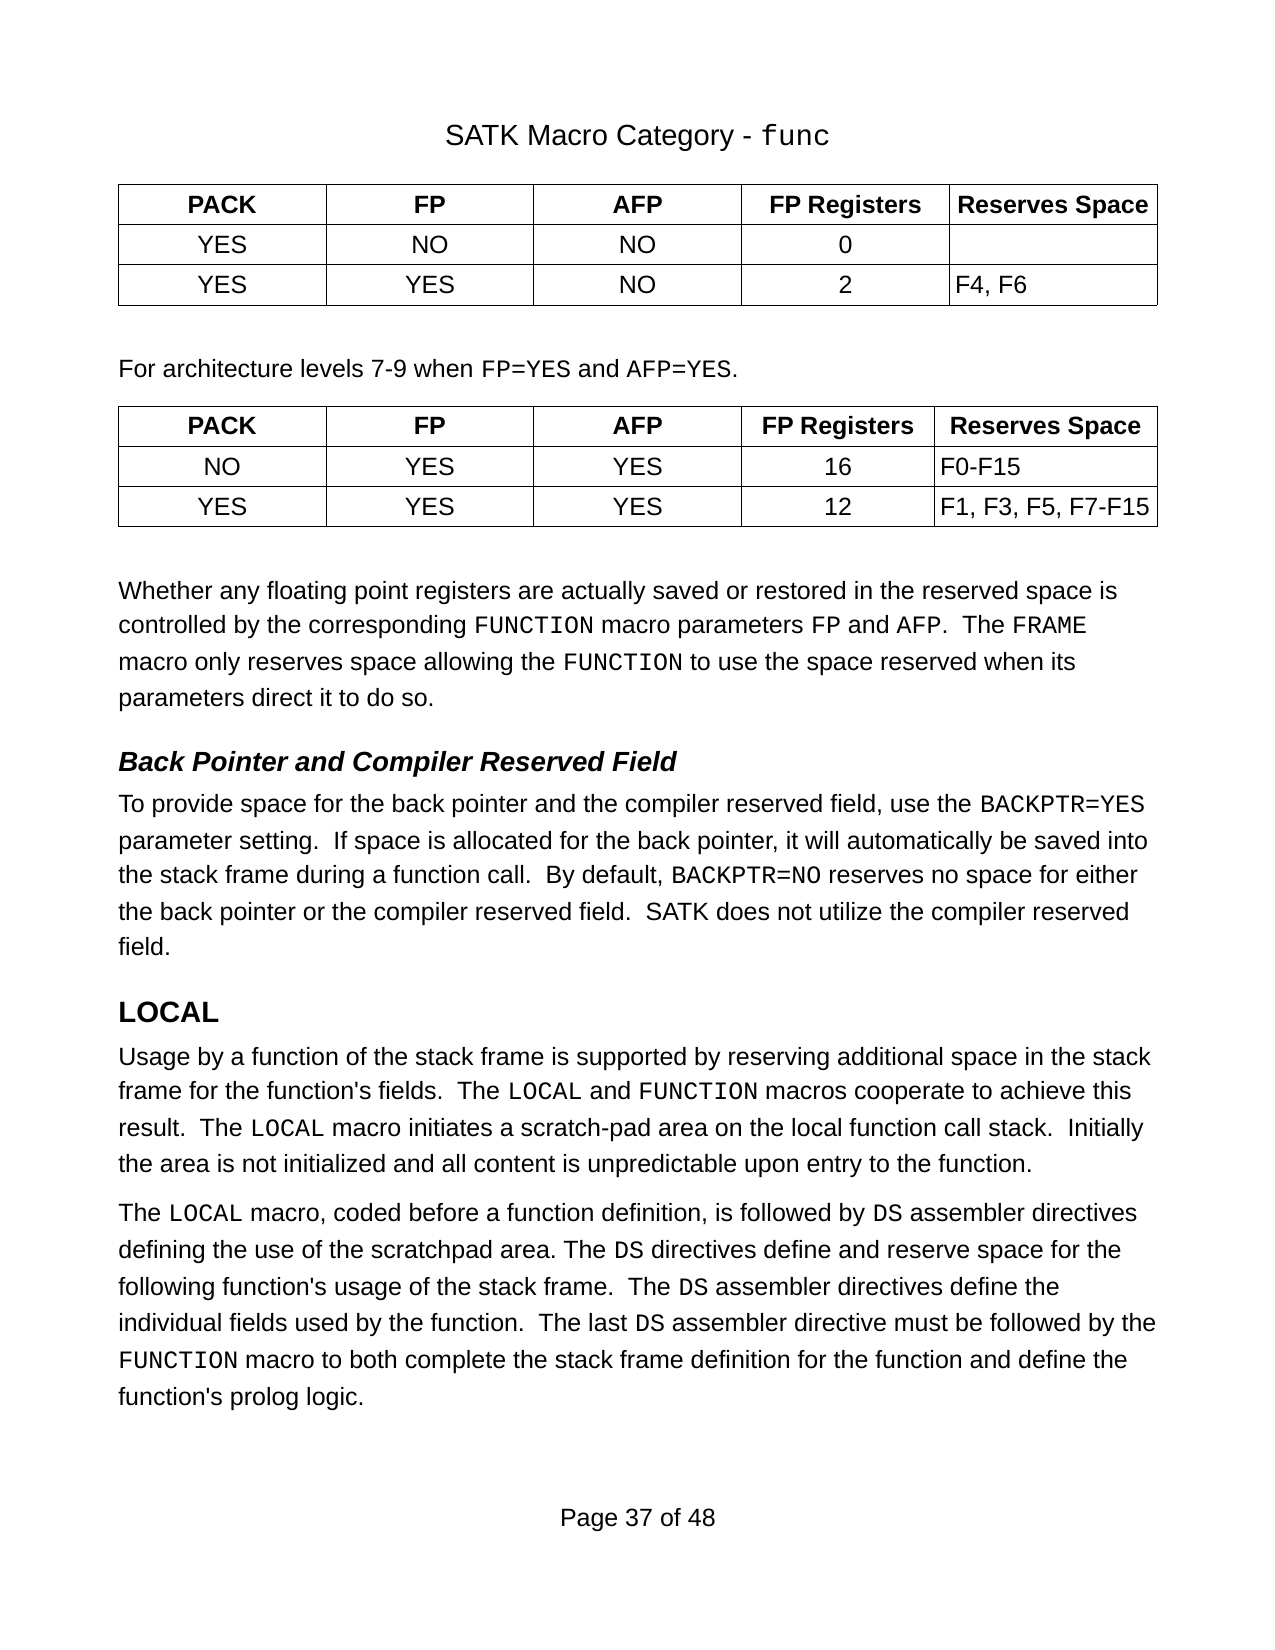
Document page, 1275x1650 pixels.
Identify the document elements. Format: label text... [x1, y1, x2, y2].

table_cell NO [119, 447, 326, 486]
subtitle LOCAL [118, 995, 1157, 1029]
table_cell 0 [742, 225, 949, 264]
text The LOCAL macro, coded before a function definition, is followed by DS assembler directives defining the use of the scratchpad area. The DS directives define and reserve space for the following function's usage of the stack frame. The DS assembler directives define the individual fields used by the function. The last DS assembler directive must be followed by the FUNCTION macro to both complete the stack frame definition for the function and define the function's prolog logic. [118, 1198, 1157, 1411]
table_cell F0-F15 [935, 447, 1157, 486]
table_cell YES [534, 487, 741, 526]
subtitle Back Pointer and Compiler Reserved Field [118, 745, 1157, 777]
table_cell YES [119, 265, 326, 305]
table_cell NO [327, 225, 533, 264]
text To provide space for the back pointer and the compiler reserved field, use the BACKPTR=YES parameter setting. If space is allocated for the back pointer, it will automatically be saved into the stack frame during a function call. By default, BACKPTR=NO reserves no space for either the back pointer or the compiler reserved field. SATK does not utilize the compiler reserved field. [118, 789, 1157, 960]
table_cell YES [327, 487, 533, 526]
table_header FP Registers [742, 407, 934, 446]
table_cell 2 [742, 265, 949, 305]
table_cell 12 [742, 487, 934, 526]
table_header FP [327, 185, 533, 224]
table_header Reserves Space [935, 407, 1157, 446]
table_cell 16 [742, 447, 934, 486]
table_header PACK [119, 185, 326, 224]
text Whether any floating point registers are actually saved or restored in the reserved space is controlled by the corresponding FUNCTION macro parameters FP and AFP. The FRAME macro only reserves space allowing the FUNCTION to use the space reserved when its parameters direct it to do so. [118, 576, 1157, 712]
table_cell YES [534, 447, 741, 486]
table_header FP [327, 407, 533, 446]
table_cell [950, 225, 1157, 264]
table_header FP Registers [742, 185, 949, 224]
table_header Reserves Space [950, 185, 1157, 224]
text Usage by a function of the stack frame is supported by reserving additional space in the stack frame for the function's fields. The LOCAL and FUNCTION macros cooperate to achieve this result. The LOCAL macro initiates a scratch-pad area on the local function call stack. Initially the area is not initialized and all content is unpredictable upon entry to the function. [118, 1042, 1157, 1178]
table_cell YES [327, 265, 533, 305]
table_cell F1, F3, F5, F7-F15 [935, 487, 1157, 526]
table_cell YES [119, 225, 326, 264]
text For architecture levels 7-9 when FP=YES and AFP=YES. [118, 354, 1157, 385]
table_cell NO [534, 225, 741, 264]
table_cell F4, F6 [950, 265, 1157, 305]
table_header AFP [534, 407, 741, 446]
table_cell YES [119, 487, 326, 526]
table_header PACK [119, 407, 326, 446]
table_cell YES [327, 447, 533, 486]
table_header AFP [534, 185, 741, 224]
table_cell NO [534, 265, 741, 305]
